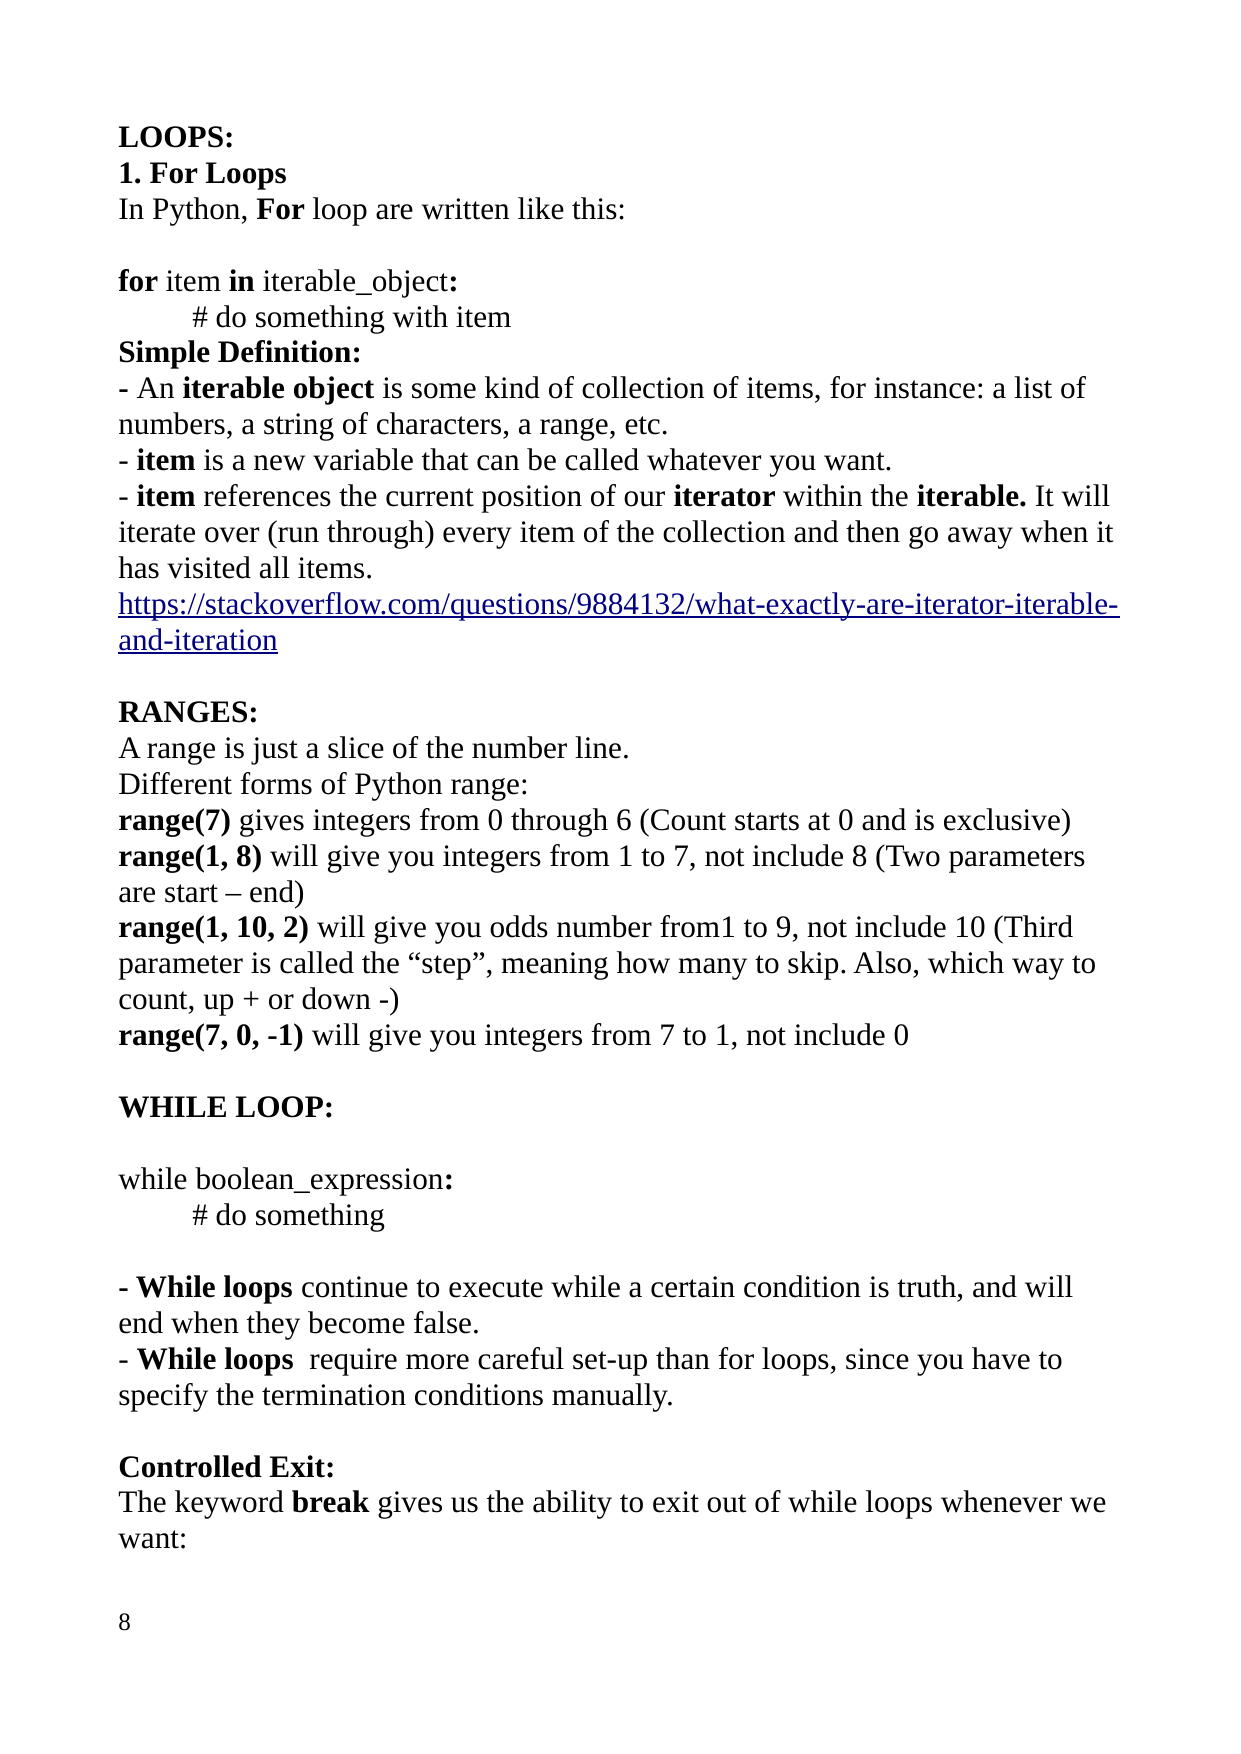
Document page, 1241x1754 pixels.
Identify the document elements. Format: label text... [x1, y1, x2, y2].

text - item is a new variable that can be called whatever you want. [118, 442, 1122, 477]
text LOOPS: [118, 118, 1122, 154]
text # do something with item [118, 298, 1122, 334]
text - item references the current position of our iterator within the iterable. It will iterate over (run through) every item of the collection and then go away when it has visited all items. [118, 477, 1122, 585]
text Different forms of Python range: [118, 765, 1122, 801]
text - While loops continue to execute while a certain condition is truth, and will end when they become false. [118, 1268, 1122, 1340]
text range(7, 0, -1) will give you integers from 7 to 1, not include 0 [118, 1017, 1122, 1052]
text # do something [118, 1196, 1122, 1232]
text Controlled Exit: [118, 1448, 1122, 1484]
text WHILE LOOP: [118, 1088, 1122, 1124]
text range(1, 10, 2) will give you odds number from1 to 9, not include 10 (Third parameter is called the “step”, meaning how many to skip. Also, which way to count, up + or down -) [118, 909, 1122, 1017]
text for item in iterable_object: [118, 262, 1122, 298]
text A range is just a slice of the number line. [118, 729, 1122, 765]
text - While loops require more careful set-up than for loops, since you have to specify the termination conditions manually. [118, 1340, 1122, 1412]
text 1. For Loops [118, 154, 1122, 190]
text range(7) gives integers from 0 through 6 (Count starts at 0 and is exclusive) [118, 801, 1122, 837]
text RANGES: [118, 693, 1122, 729]
text https://stackoverflow.com/questions/9884132/what-exactly-are-iterator-iterable-and-iteration [118, 585, 1122, 657]
text - An iterable object is some kind of collection of items, for instance: a list of numbers, a string of characters, a range, etc. [118, 370, 1122, 442]
text range(1, 8) will give you integers from 1 to 7, not include 8 (Two parameters are start – end) [118, 837, 1122, 909]
text Simple Definition: [118, 334, 1122, 370]
text The keyword break gives us the ability to exit out of while loops whenever we want: [118, 1484, 1122, 1556]
text while boolean_expression: [118, 1160, 1122, 1196]
text In Python, For loop are written like this: [118, 190, 1122, 226]
